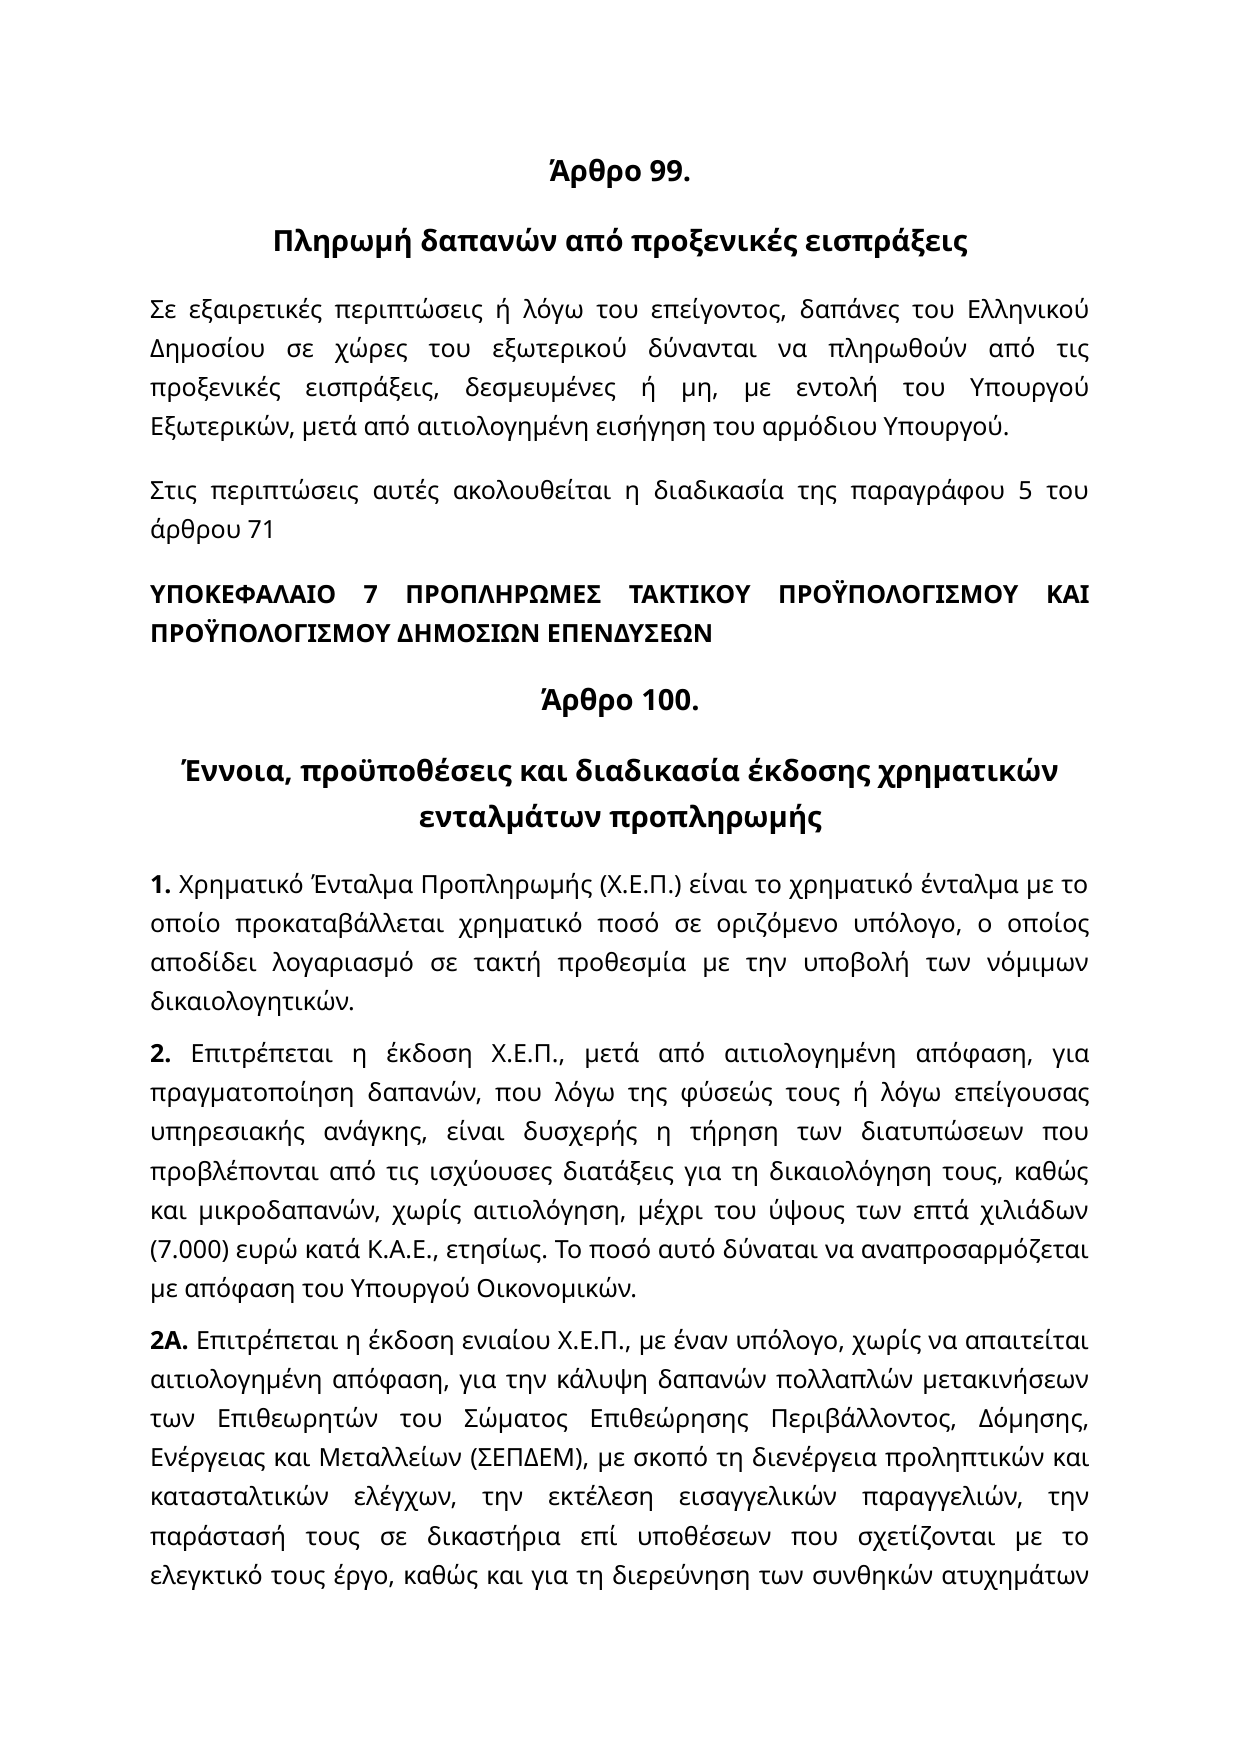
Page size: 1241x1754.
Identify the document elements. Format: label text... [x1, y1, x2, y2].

subtitle Άρθρο 100. [150, 679, 1090, 719]
text 1. Χρηματικό Ένταλμα Προπληρωμής (Χ.Ε.Π.) είναι το χρηματικό ένταλμα με το οποίο προκαταβάλλεται χρηματικό ποσό σε οριζόμενο υπόλογο, ο οποίος αποδίδει λογαριασμό σε τακτή προθεσμία με την υποβολή των νόμιμων δικαιολογητικών. [150, 866, 1090, 1018]
text ΥΠΟΚΕΦΑΛΑΙΟ 7 ΠΡΟΠΛΗΡΩΜΕΣ ΤΑΚΤΙΚΟΥ ΠΡΟΫΠΟΛΟΓΙΣΜΟΥ ΚΑΙ ΠΡΟΫΠΟΛΟΓΙΣΜΟΥ ΔΗΜΟΣΙΩΝ ΕΠΕΝΔΥΣΕΩΝ [150, 576, 1090, 649]
subtitle Πληρωμή δαπανών από προξενικές εισπράξεις [150, 221, 1090, 260]
text 2Α. Επιτρέπεται η έκδοση ενιαίου Χ.Ε.Π., με έναν υπόλογο, χωρίς να απαιτείται αιτιολογημένη απόφαση, για την κάλυψη δαπανών πολλαπλών μετακινήσεων των Επιθεωρητών του Σώματος Επιθεώρησης Περιβάλλοντος, Δόμησης, Ενέργειας και Μεταλλείων (ΣΕΠΔΕΜ), με σκοπό τη διενέργεια προληπτικών και κατασταλτικών ελέγχων, την εκτέλεση εισαγγελικών παραγγελιών, την παράστασή τους σε δικαστήρια επί υποθέσεων που σχετίζονται με το ελεγκτικό τους έργο, καθώς και για τη διερεύνηση των συνθηκών ατυχημάτων [150, 1322, 1090, 1591]
subtitle Έννοια, προϋποθέσεις και διαδικασία έκδοσης χρηματικών ενταλμάτων προπληρωμής [150, 750, 1090, 836]
text Στις περιπτώσεις αυτές ακολουθείται η διαδικασία της παραγράφου 5 του άρθρου 71 [150, 473, 1090, 546]
subtitle Άρθρο 99. [150, 150, 1090, 190]
text 2. Επιτρέπεται η έκδοση Χ.Ε.Π., μετά από αιτιολογημένη απόφαση, για πραγματοποίηση δαπανών, που λόγω της φύσεώς τους ή λόγω επείγουσας υπηρεσιακής ανάγκης, είναι δυσχερής η τήρηση των διατυπώσεων που προβλέπονται από τις ισχύουσες διατάξεις για τη δικαιολόγηση τους, καθώς και μικροδαπανών, χωρίς αιτιολόγηση, μέχρι του ύψους των επτά χιλιάδων (7.000) ευρώ κατά Κ.Α.Ε., ετησίως. Το ποσό αυτό δύναται να αναπροσαρμόζεται με απόφαση του Υπουργού Οικονομικών. [150, 1036, 1090, 1305]
text Σε εξαιρετικές περιπτώσεις ή λόγω του επείγοντος, δαπάνες του Ελληνικού Δημοσίου σε χώρες του εξωτερικού δύνανται να πληρωθούν από τις προξενικές εισπράξεις, δεσμευμένες ή μη, με εντολή του Υπουργού Εξωτερικών, μετά από αιτιολογημένη εισήγηση του αρμόδιου Υπουργού. [150, 291, 1090, 443]
